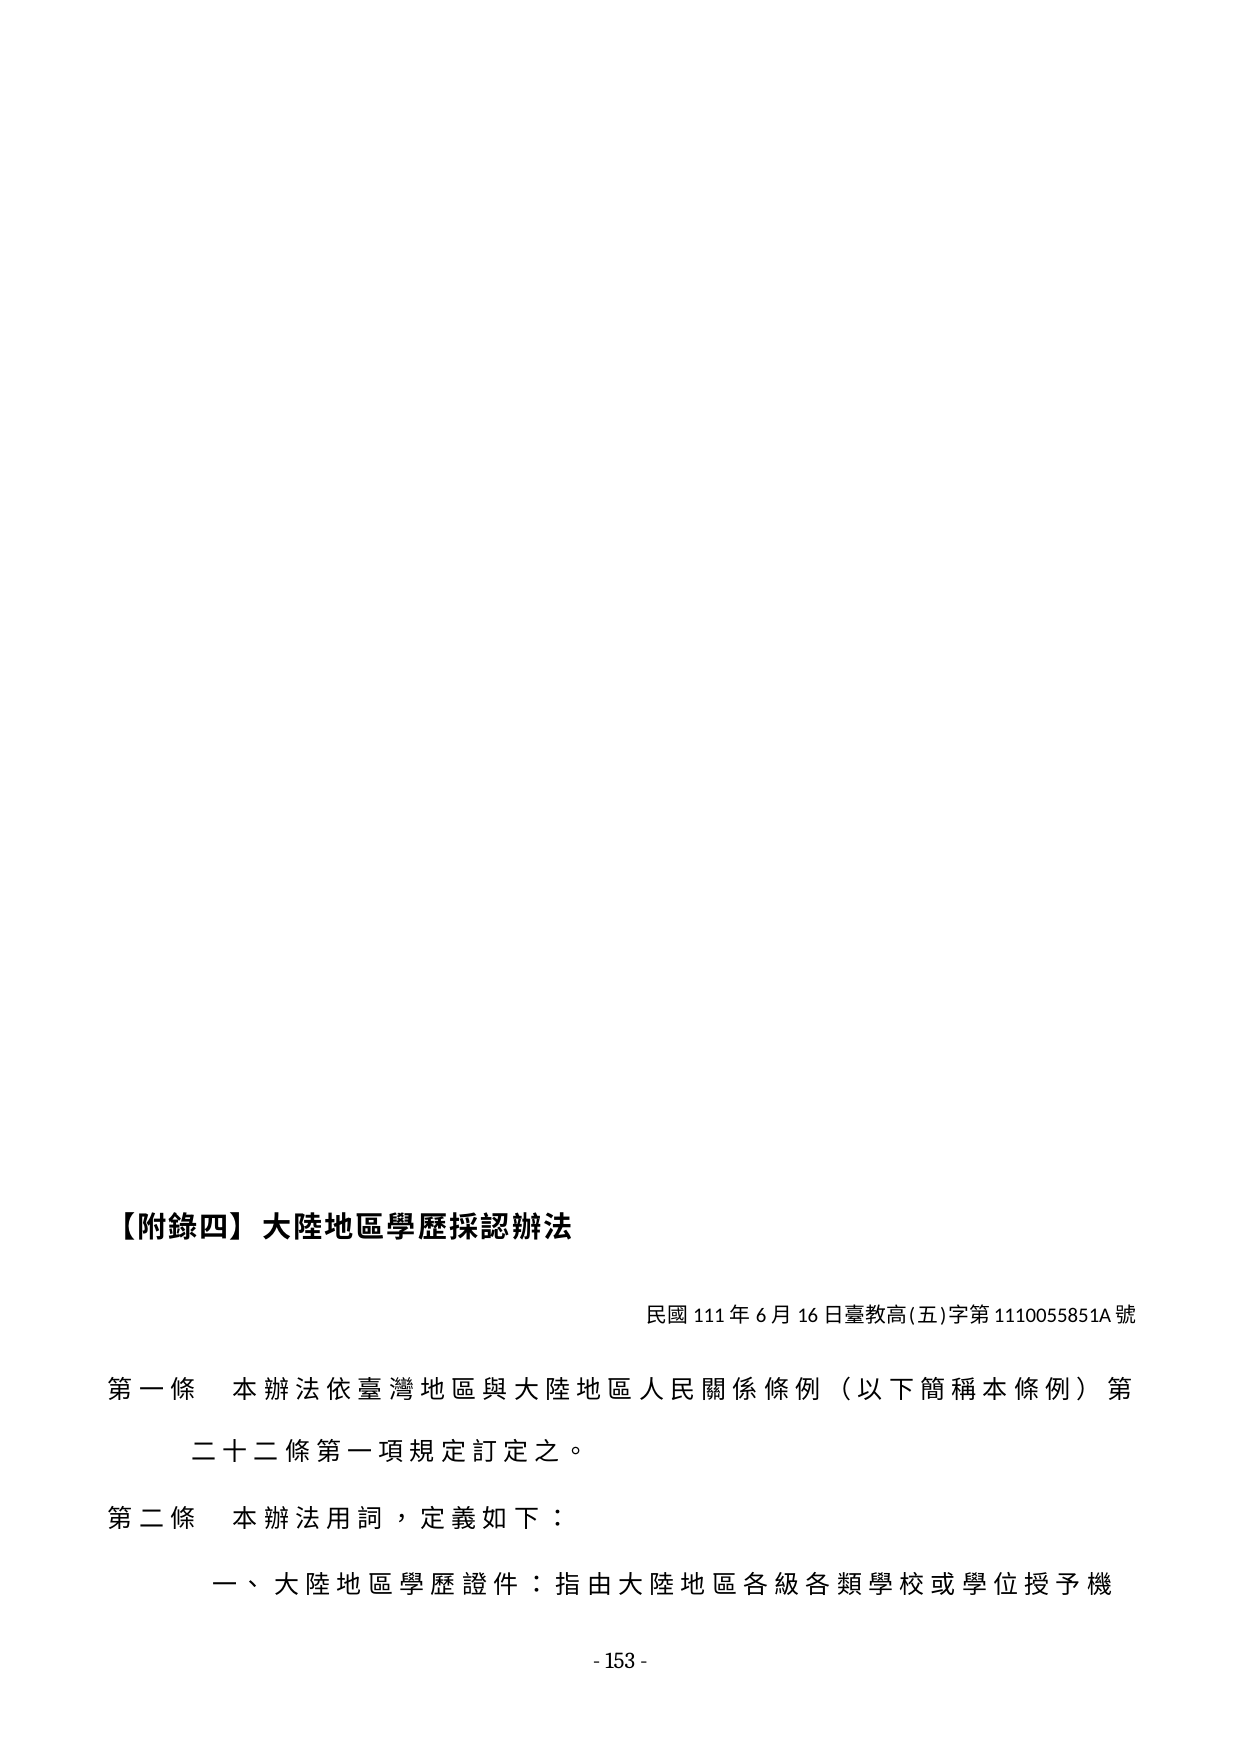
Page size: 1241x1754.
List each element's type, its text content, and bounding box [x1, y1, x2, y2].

text 民國111年6月16日臺教高(五)字第1110055851A號 [118, 1272, 1136, 1334]
text 第一條 本辦法依臺灣地區與大陸地區人民關係條例（以下簡稱本條例）第二十二條第一項規定訂定之。 [79, 1346, 1136, 1471]
text 一、大陸地區學歷證件：指由大陸地區各級各類學校或學位授予機 [202, 1541, 1136, 1603]
text 第二條 本辦法用詞，定義如下： [79, 1474, 1136, 1537]
text 【附錄四】大陸地區學歷採認辦法 [104, 1183, 1136, 1246]
